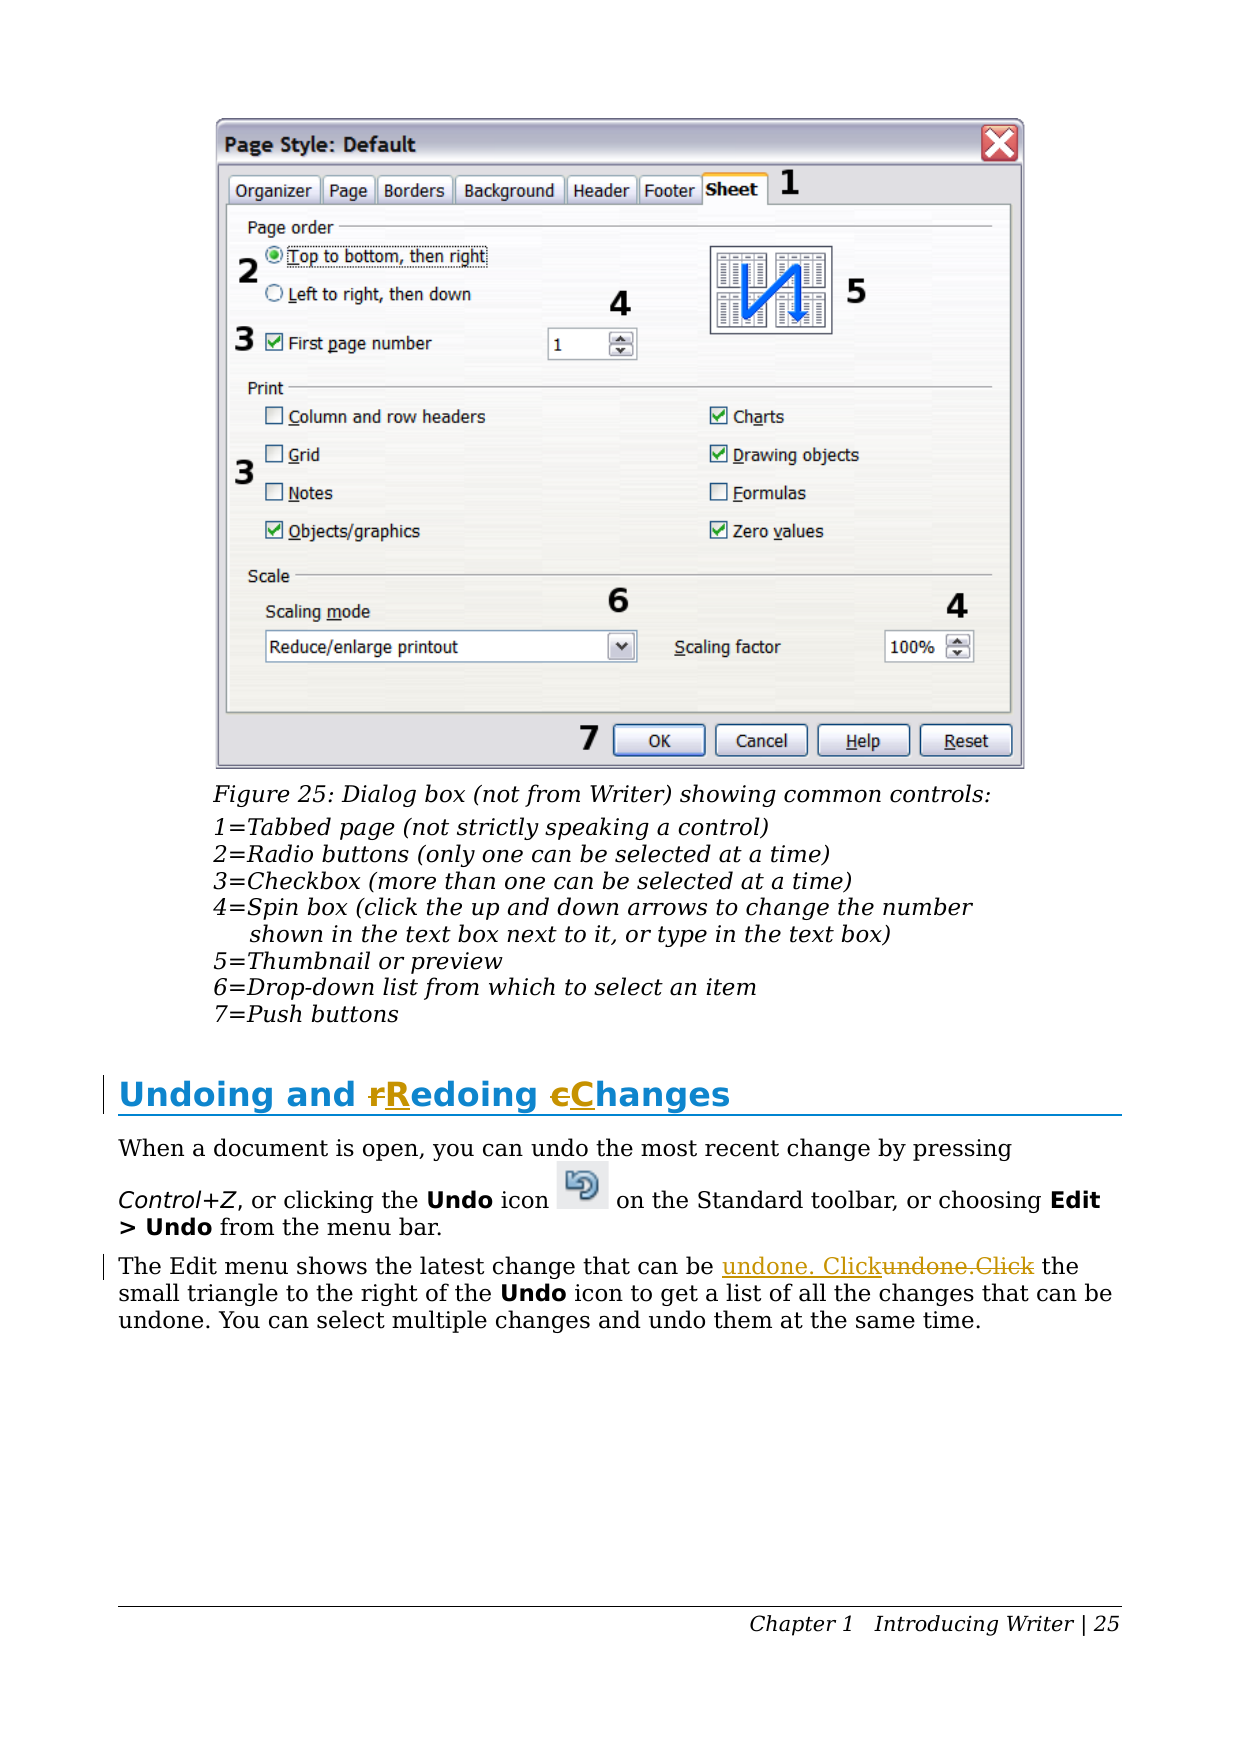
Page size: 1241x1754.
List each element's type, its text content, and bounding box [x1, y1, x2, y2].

subtitle Undoing and Redoing Changes [118, 1075, 1122, 1114]
picture [215, 118, 1025, 769]
text 1=Tabbed page (not strictly speaking a control) 2=Radio buttons (only one can be selected at a time) 3=Checkbox (more than one can be selected at a time) 4=Spin box (click the up and down arrows to change the number shown in the text box next to it, or type in the text box) 5=Thumbnail or preview 6=Drop-down list from which to select an item 7=Push buttons [213, 814, 1027, 1028]
text The Edit menu shows the latest change that can be undone. Click the small triangle to the right of the Undo icon to get a list of all the changes that can be undone. You can select multiple changes and undo them at the same time. [118, 1253, 1122, 1333]
text When a document is open, you can undo the most recent change by pressing Control+Z, or clicking the Undo icon on the Standard toolbar, or choosing Edit > Undo from the menu bar. [118, 1135, 1122, 1241]
text Figure 25: Dialog box (not from Writer) showing common controls: [213, 781, 1027, 808]
picture [556, 1161, 609, 1209]
